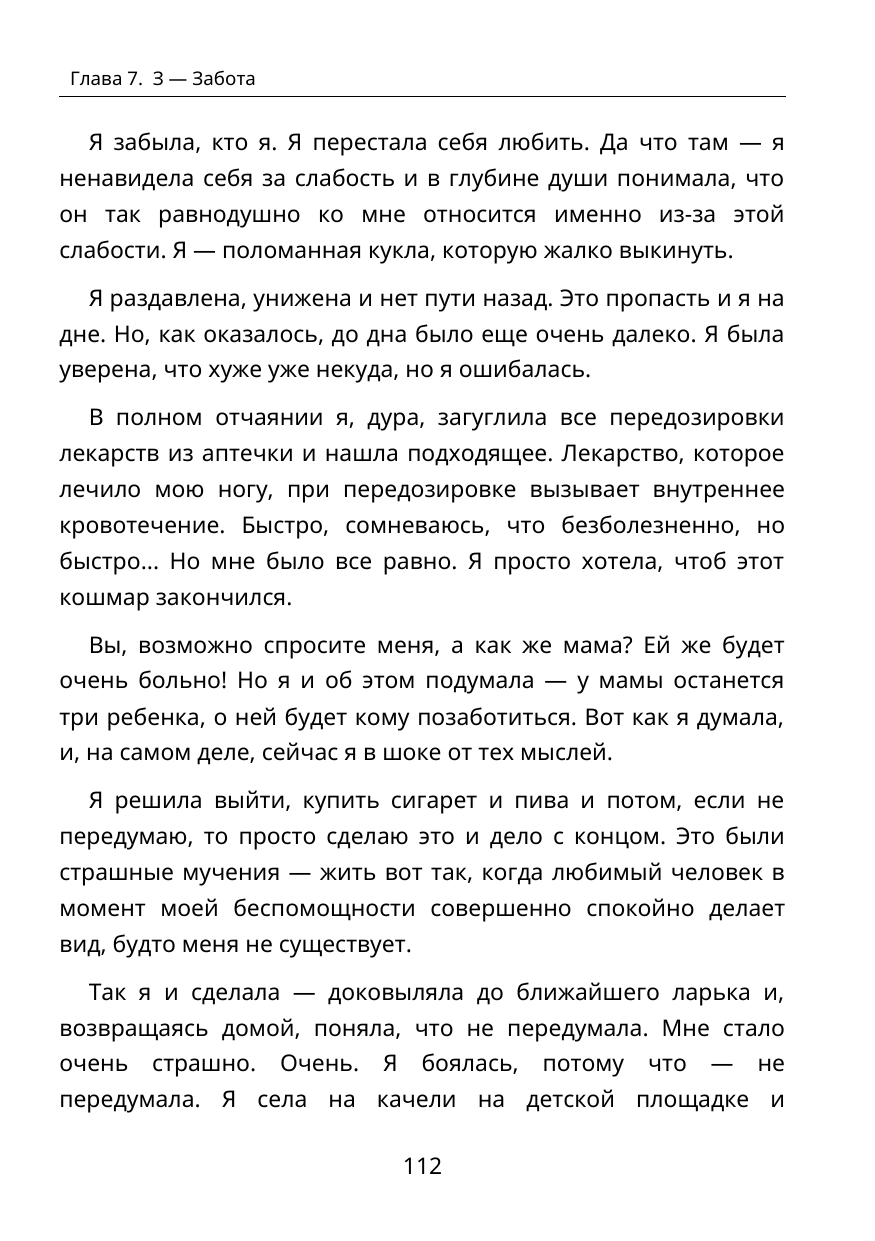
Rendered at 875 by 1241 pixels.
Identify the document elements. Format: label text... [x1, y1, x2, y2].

text Так я и сделала — доковыляла до ближайшего ларька и, возвращаясь домой, поняла, что не передумала. Мне стало очень страшно. Очень. Я боялась, потому что — не передумала. Я села на качели на детской площадке и [59, 976, 786, 1114]
text Я решила выйти, купить сигарет и пива и потом, если не передумаю, то просто сделаю это и дело с концом. Это были страшные мучения — жить вот так, когда любимый человек в момент моей беспомощности совершенно спокойно делает вид, будто меня не существует. [59, 784, 786, 959]
text Вы, возможно спросите меня, а как же мама? Ей же будет очень больно! Но я и об этом подумала — у мамы останется три ребенка, о ней будет кому позаботиться. Вот как я думала, и, на самом деле, сейчас я в шоке от тех мыслей. [59, 628, 786, 768]
text Я забыла, кто я. Я перестала себя любить. Да что там — я ненавидела себя за слабость и в глубине души понимала, что он так равнодушно ко мне относится именно из-за этой слабости. Я — поломанная кукла, которую жалко выкинуть. [59, 126, 786, 265]
text Я раздавлена, унижена и нет пути назад. Это пропасть и я на дне. Но, как оказалось, до дна было еще очень далеко. Я была уверена, что хуже уже некуда, но я ошибалась. [59, 282, 786, 385]
text В полном отчаянии я, дура, загуглила все передозировки лекарств из аптечки и нашла подходящее. Лекарство, которое лечило мою ногу, при передозировке вызывает внутреннее кровотечение. Быстро, сомневаюсь, что безболезненно, но быстро... Но мне было все равно. Я просто хотела, чтоб этот кошмар закончился. [59, 401, 786, 612]
